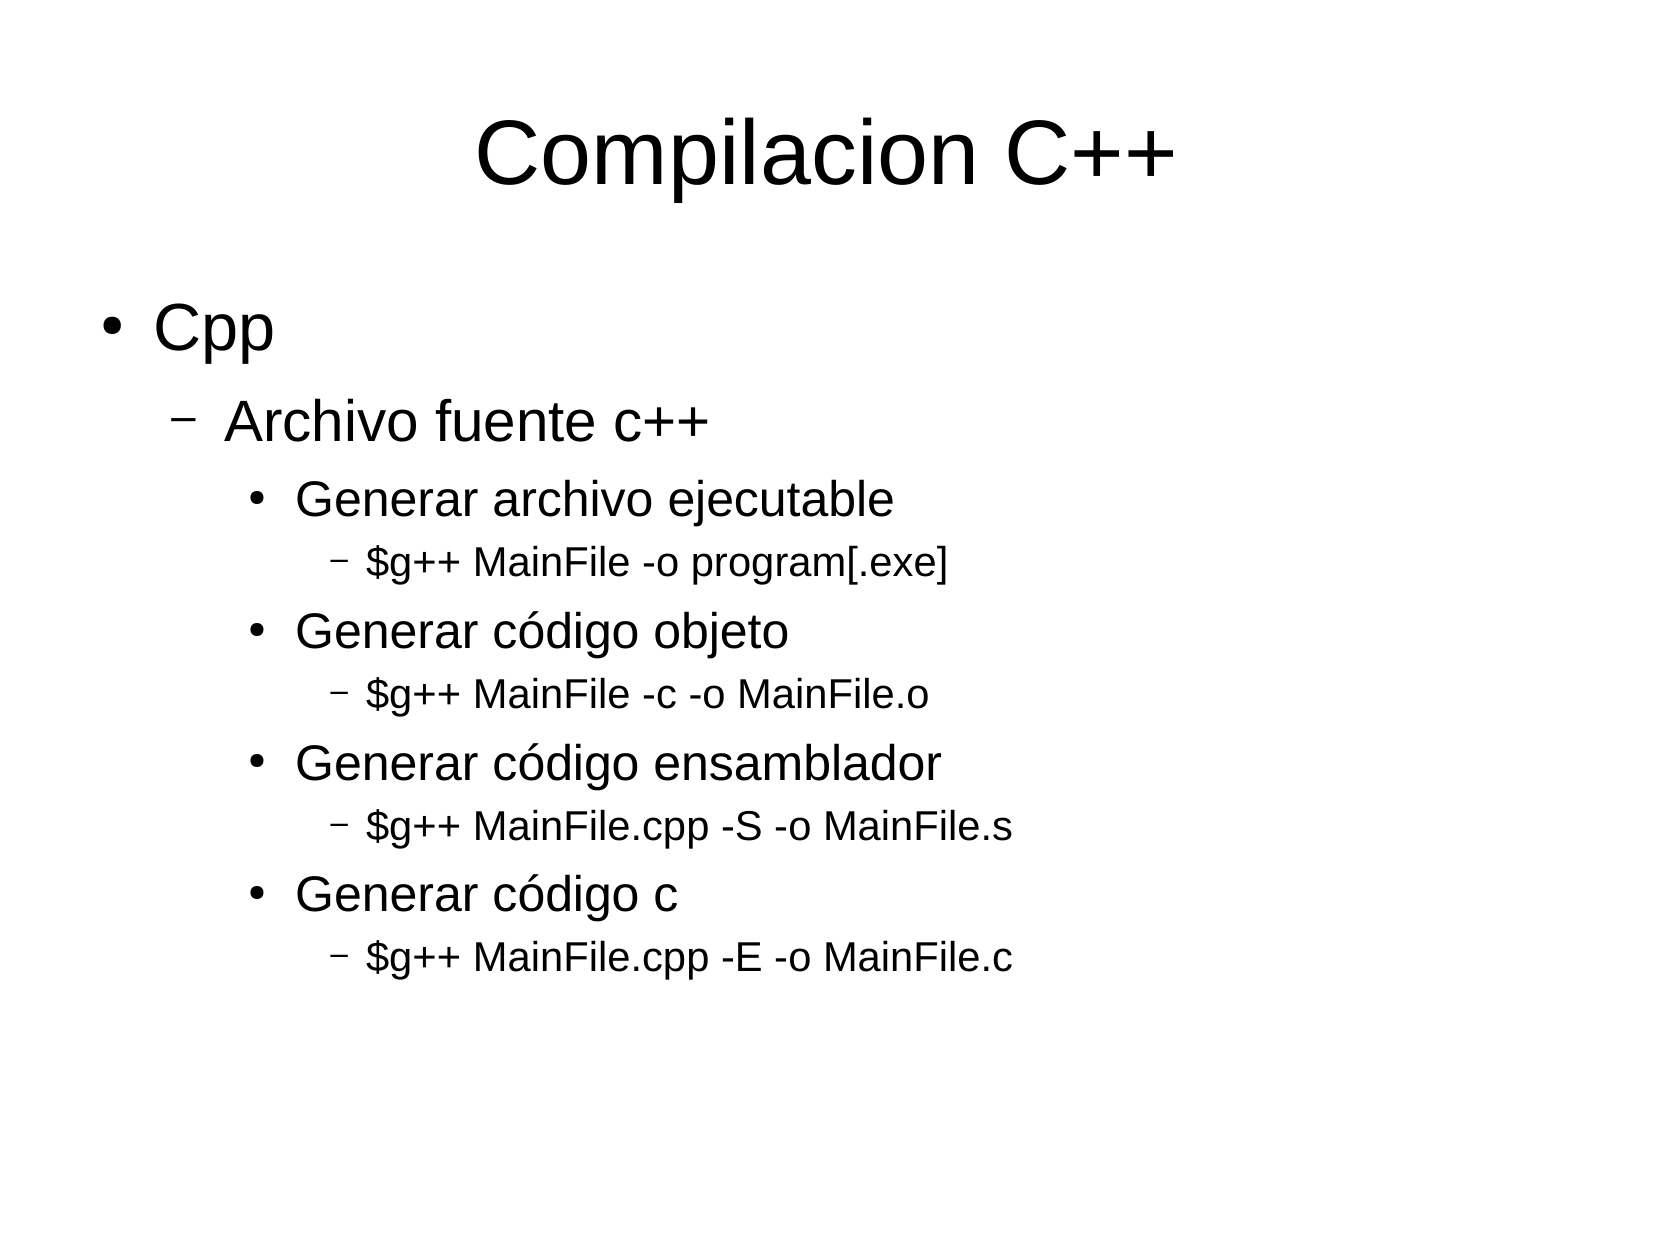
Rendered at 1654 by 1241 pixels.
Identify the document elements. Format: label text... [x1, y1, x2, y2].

list Cpp Archivo fuente c++ Generar archivo ejecutable $g++ MainFile -o program[.exe] Generar código objeto $g++ MainFile -c -o MainFile.o Generar código ensamblador $g++ MainFile.cpp -S -o MainFile.s Generar código c $g++ MainFile.cpp -E -o MainFile.c [82, 290, 1571, 1010]
title Compilacion C++ [82, 49, 1571, 257]
